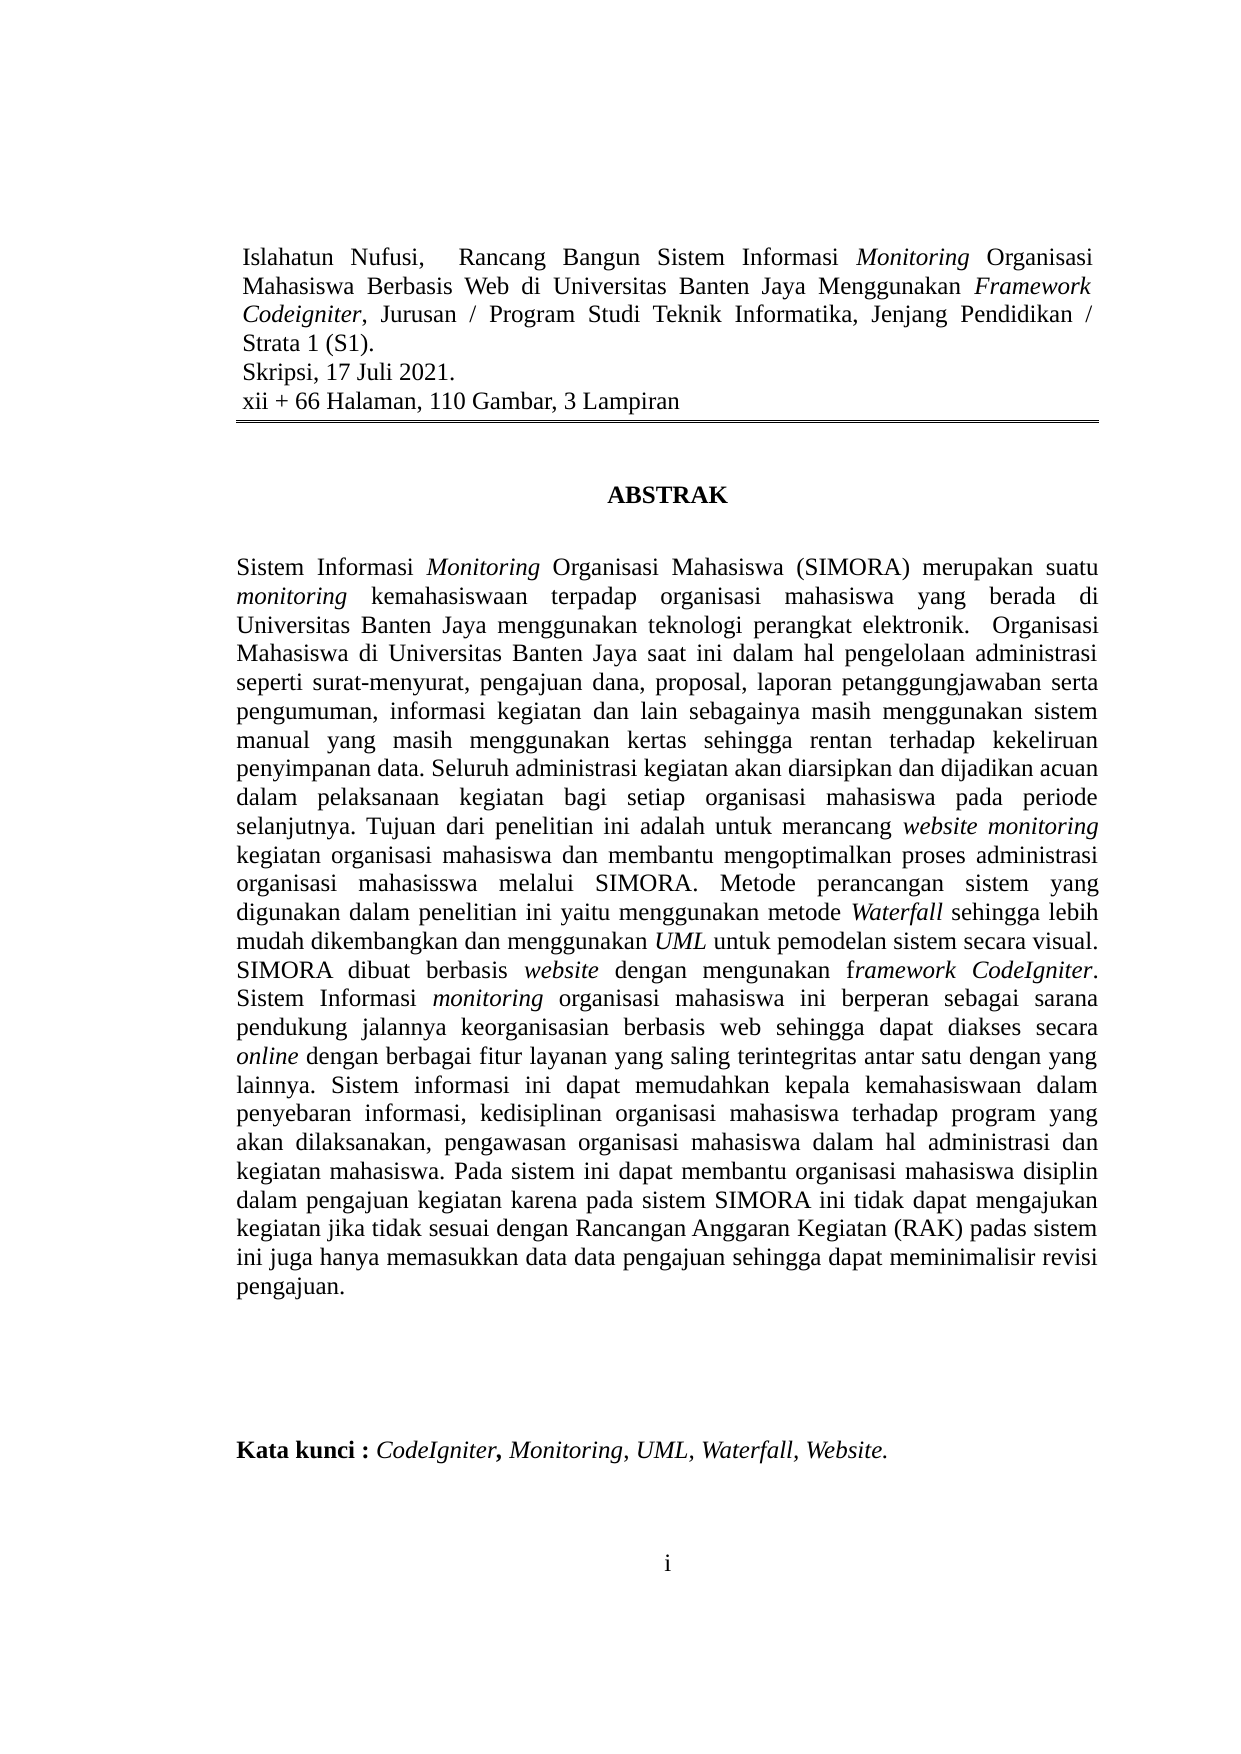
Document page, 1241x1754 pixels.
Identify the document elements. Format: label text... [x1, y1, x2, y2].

subtitle ABSTRAK [236, 480, 1099, 509]
text Sistem Informasi Monitoring Organisasi Mahasiswa (SIMORA) merupakan suatu monitoring kemahasiswaan terpadap organisasi mahasiswa yang berada di Universitas Banten Jaya menggunakan teknologi perangkat elektronik. Organisasi Mahasiswa di Universitas Banten Jaya saat ini dalam hal pengelolaan administrasi seperti surat-menyurat, pengajuan dana, proposal, laporan petanggungjawaban serta pengumuman, informasi kegiatan dan lain sebagainya masih menggunakan sistem manual yang masih menggunakan kertas sehingga rentan terhadap kekeliruan penyimpanan data. Seluruh administrasi kegiatan akan diarsipkan dan dijadikan acuan dalam pelaksanaan kegiatan bagi setiap organisasi mahasiswa pada periode selanjutnya. Tujuan dari penelitian ini adalah untuk merancang website monitoring kegiatan organisasi mahasiswa dan membantu mengoptimalkan proses administrasi organisasi mahasisswa melalui SIMORA. Metode perancangan sistem yang digunakan dalam penelitian ini yaitu menggunakan metode Waterfall sehingga lebih mudah dikembangkan dan menggunakan UML untuk pemodelan sistem secara visual. SIMORA dibuat berbasis website dengan mengunakan framework CodeIgniter. Sistem Informasi monitoring organisasi mahasiswa ini berperan sebagai sarana pendukung jalannya keorganisasian berbasis web sehingga dapat diakses secara online dengan berbagai fitur layanan yang saling terintegritas antar satu dengan yang lainnya. Sistem informasi ini dapat memudahkan kepala kemahasiswaan dalam penyebaran informasi, kedisiplinan organisasi mahasiswa terhadap program yang akan dilaksanakan, pengawasan organisasi mahasiswa dalam hal administrasi dan kegiatan mahasiswa. Pada sistem ini dapat membantu organisasi mahasiswa disiplin dalam pengajuan kegiatan karena pada sistem SIMORA ini tidak dapat mengajukan kegiatan jika tidak sesuai dengan Rancangan Anggaran Kegiatan (RAK) padas sistem ini juga hanya memasukkan data data pengajuan sehingga dapat meminimalisir revisi pengajuan. [236, 552, 1099, 1300]
table_header Islahatun Nufusi, Rancang Bangun Sistem Informasi Monitoring Organisasi Mahasiswa Berbasis Web di Universitas Banten Jaya Menggunakan Framework Codeigniter, Jurusan / Program Studi Teknik Informatika, Jenjang Pendidikan / Strata 1 (S1). Skripsi, 17 Juli 2021. xii + 66 Halaman, 110 Gambar, 3 Lampiran [236, 236, 1099, 420]
text Kata kunci : CodeIgniter, Monitoring, UML, Waterfall, Website. [236, 1436, 1114, 1464]
